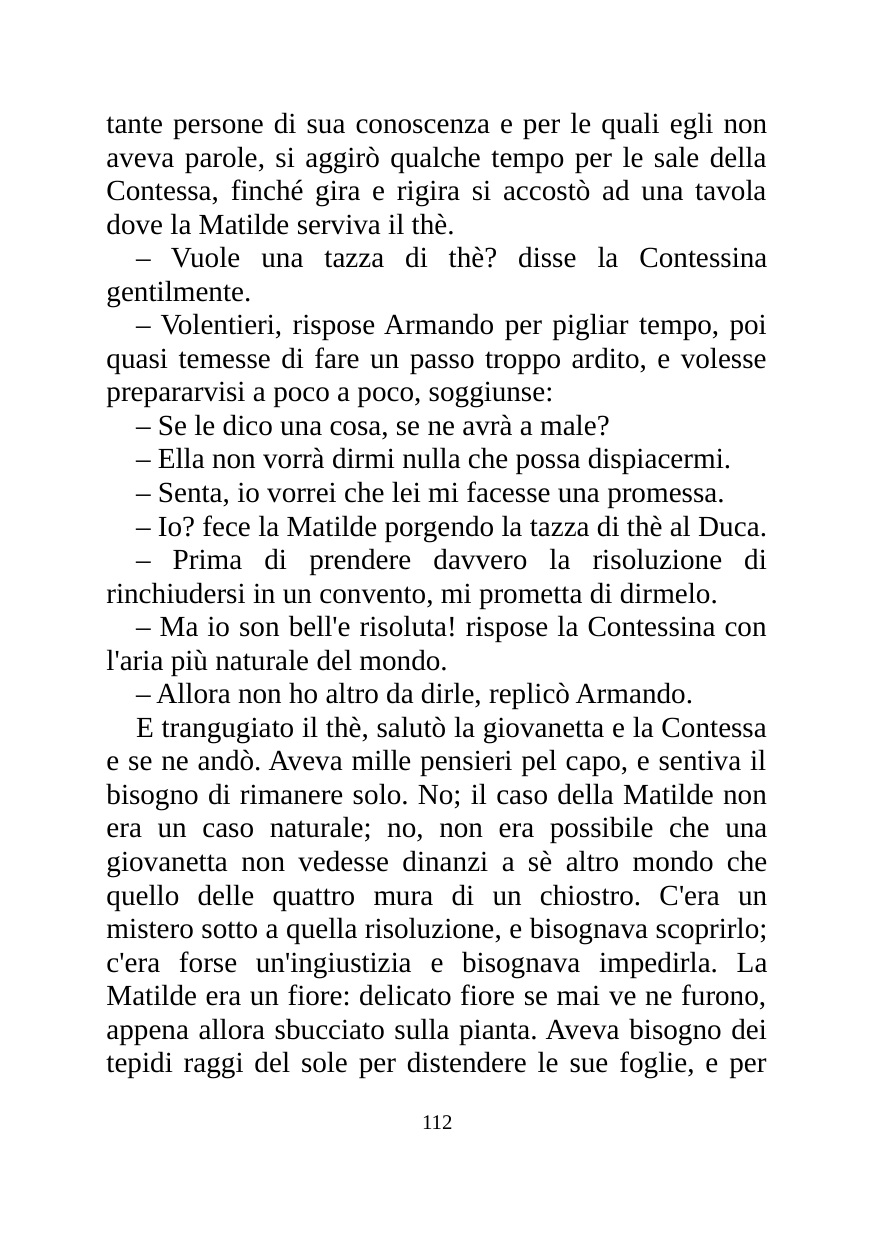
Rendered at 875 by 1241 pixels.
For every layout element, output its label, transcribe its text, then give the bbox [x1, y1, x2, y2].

text – Allora non ho altro da dirle, replicò Armando. [106, 676, 768, 710]
text – Ma io son bell'e risoluta! rispose la Contessina con l'aria più naturale del mondo. [106, 609, 768, 676]
text E trangugiato il thè, salutò la giovanetta e la Contessa e se ne andò. Aveva mille pensieri pel capo, e sentiva il bisogno di rimanere solo. No; il caso della Matilde non era un caso naturale; no, non era possibile che una giovanetta non vedesse dinanzi a sè altro mondo che quello delle quattro mura di un chiostro. C'era un mistero sotto a quella risoluzione, e bisognava scoprirlo; c'era forse un'ingiustizia e bisognava impedirla. La Matilde era un fiore: delicato fiore se mai ve ne furono, appena allora sbucciato sulla pianta. Aveva bisogno dei tepidi raggi del sole per distendere le sue foglie, e per [106, 710, 768, 1079]
text – Vuole una tazza di thè? disse la Contessina gentilmente. [106, 240, 768, 307]
text – Senta, io vorrei che lei mi facesse una promessa. [106, 475, 768, 509]
text tante persone di sua conoscenza e per le quali egli non aveva parole, si aggirò qualche tempo per le sale della Contessa, finché gira e rigira si accostò ad una tavola dove la Matilde serviva il thè. [106, 106, 768, 240]
text – Ella non vorrà dirmi nulla che possa dispiacermi. [106, 442, 768, 475]
text – Io? fece la Matilde porgendo la tazza di thè al Duca. [106, 509, 768, 542]
text – Volentieri, rispose Armando per pigliar tempo, poi quasi temesse di fare un passo troppo ardito, e volesse prepararvisi a poco a poco, soggiunse: [106, 307, 768, 408]
text – Se le dico una cosa, se ne avrà a male? [106, 408, 768, 442]
text – Prima di prendere davvero la risoluzione di rinchiudersi in un convento, mi prometta di dirmelo. [106, 542, 768, 609]
